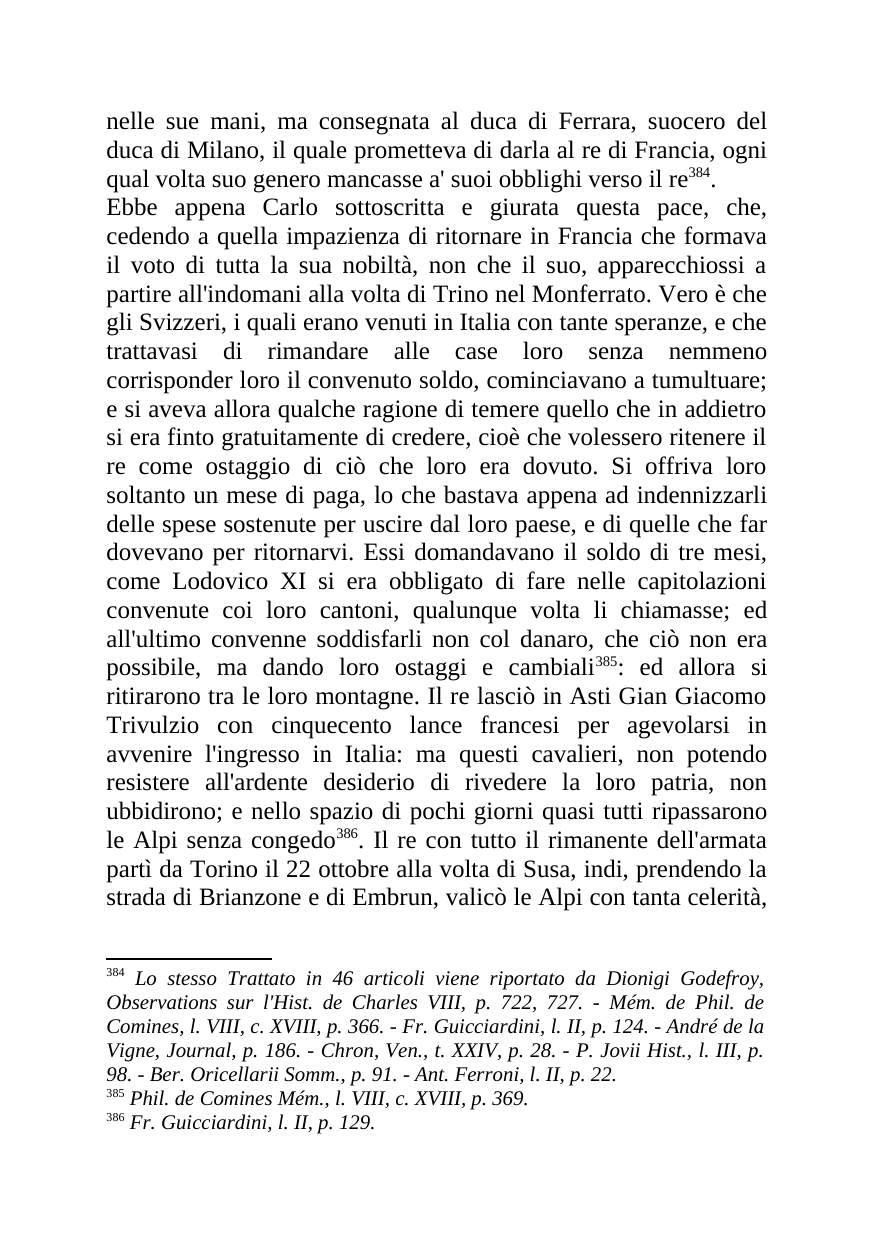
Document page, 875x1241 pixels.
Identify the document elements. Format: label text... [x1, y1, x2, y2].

text Phil. de Comines Mém., l. VIII, c. XVIII, p. 369. [106, 1086, 768, 1110]
text Ebbe appena Carlo sottoscritta e giurata questa pace, che, cedendo a quella impazienza di ritornare in Francia che formava il voto di tutta la sua nobiltà, non che il suo, apparecchiossi a partire all'indomani alla volta di Trino nel Monferrato. Vero è che gli Svizzeri, i quali erano venuti in Italia con tante speranze, e che trattavasi di rimandare alle case loro senza nemmeno corrisponder loro il convenuto soldo, cominciavano a tumultuare; e si aveva allora qualche ragione di temere quello che in addietro si era finto gratuitamente di credere, cioè che volessero ritenere il re come ostaggio di ciò che loro era dovuto. Si offriva loro soltanto un mese di paga, lo che bastava appena ad indennizzarli delle spese sostenute per uscire dal loro paese, e di quelle che far dovevano per ritornarvi. Essi domandavano il soldo di tre mesi, come Lodovico XI si era obbligato di fare nelle capitolazioni convenute coi loro cantoni, qualunque volta li chiamasse; ed all'ultimo convenne soddisfarli non col danaro, che ciò non era possibile, ma dando loro ostaggi e cambiali: ed allora si ritirarono tra le loro montagne. Il re lasciò in Asti Gian Giacomo Trivulzio con cinquecento lance francesi per agevolarsi in avvenire l'ingresso in Italia: ma questi cavalieri, non potendo resistere all'ardente desiderio di rivedere la loro patria, non ubbidirono; e nello spazio di pochi giorni quasi tutti ripassarono le Alpi senza congedo. Il re con tutto il rimanente dell'armata partì da Torino il 22 ottobre alla volta di Susa, indi, prendendo la strada di Brianzone e di Embrun, valicò le Alpi con tanta celerità, [106, 192, 768, 911]
text Lo stesso Trattato in 46 articoli viene riportato da Dionigi Godefroy, Observations sur l'Hist. de Charles VIII, p. 722, 727. - Mém. de Phil. de Comines, l. VIII, c. XVIII, p. 366. - Fr. Guicciardini, l. II, p. 124. - André de la Vigne, Journal, p. 186. - Chron, Ven., t. XXIV, p. 28. - P. Jovii Hist., l. III, p. 98. - Ber. Oricellarii Somm., p. 91. - Ant. Ferroni, l. II, p. 22. [106, 966, 768, 1086]
text Fr. Guicciardini, l. II, p. 129. [106, 1110, 768, 1134]
text nelle sue mani, ma consegnata al duca di Ferrara, suocero del duca di Milano, il quale prometteva di darla al re di Francia, ogni qual volta suo genero mancasse a' suoi obblighi verso il re. [106, 106, 768, 192]
